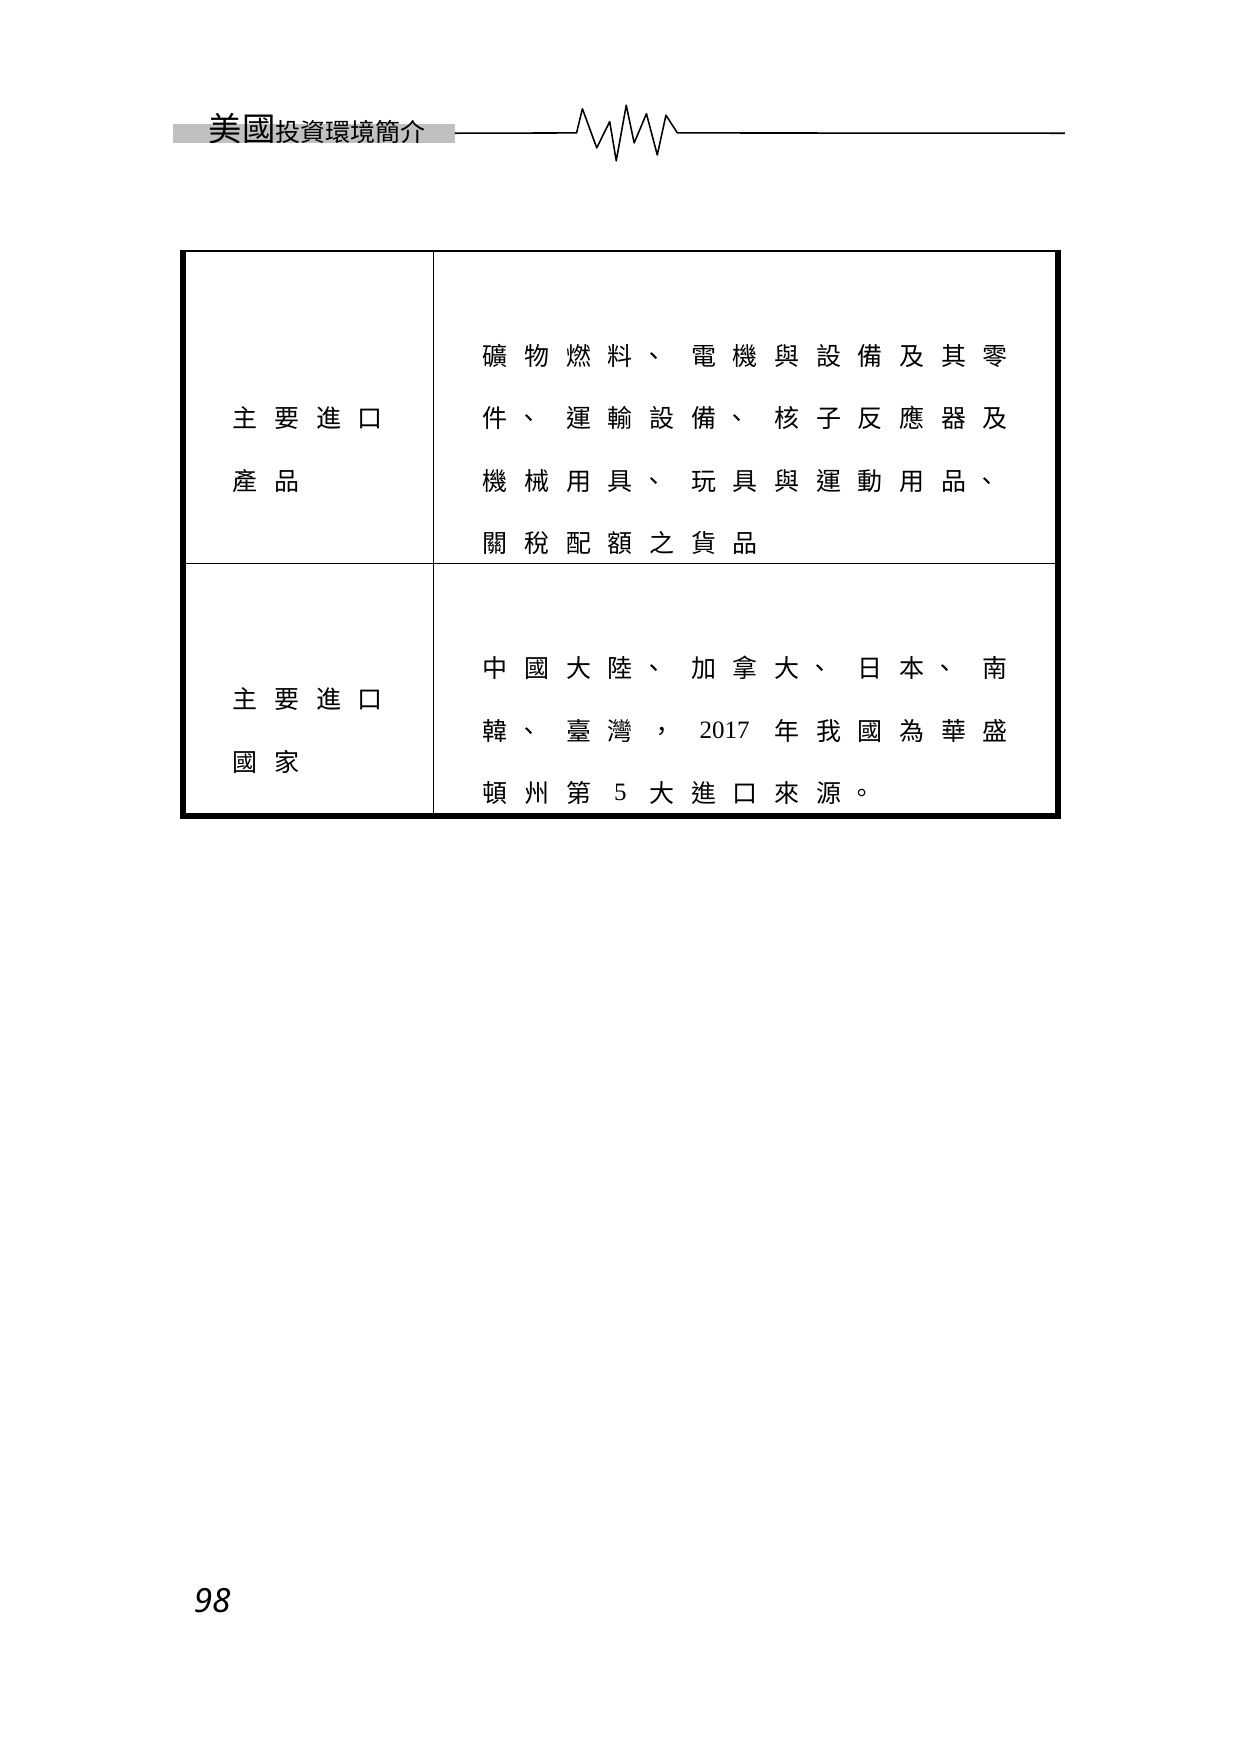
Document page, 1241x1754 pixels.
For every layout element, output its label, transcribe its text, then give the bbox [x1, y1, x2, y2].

table_cell 主要進口產品 [186, 252, 433, 563]
table_cell 主要進口國家 [186, 564, 433, 813]
table_cell 中國大陸、加拿大、日本、南韓、臺灣，2017年我國為華盛頓州第5大進口來源。 [434, 564, 1055, 813]
table_cell 礦物燃料、電機與設備及其零件、運輸設備、核子反應器及機械用具、玩具與運動用品、關稅配額之貨品 [434, 252, 1055, 563]
